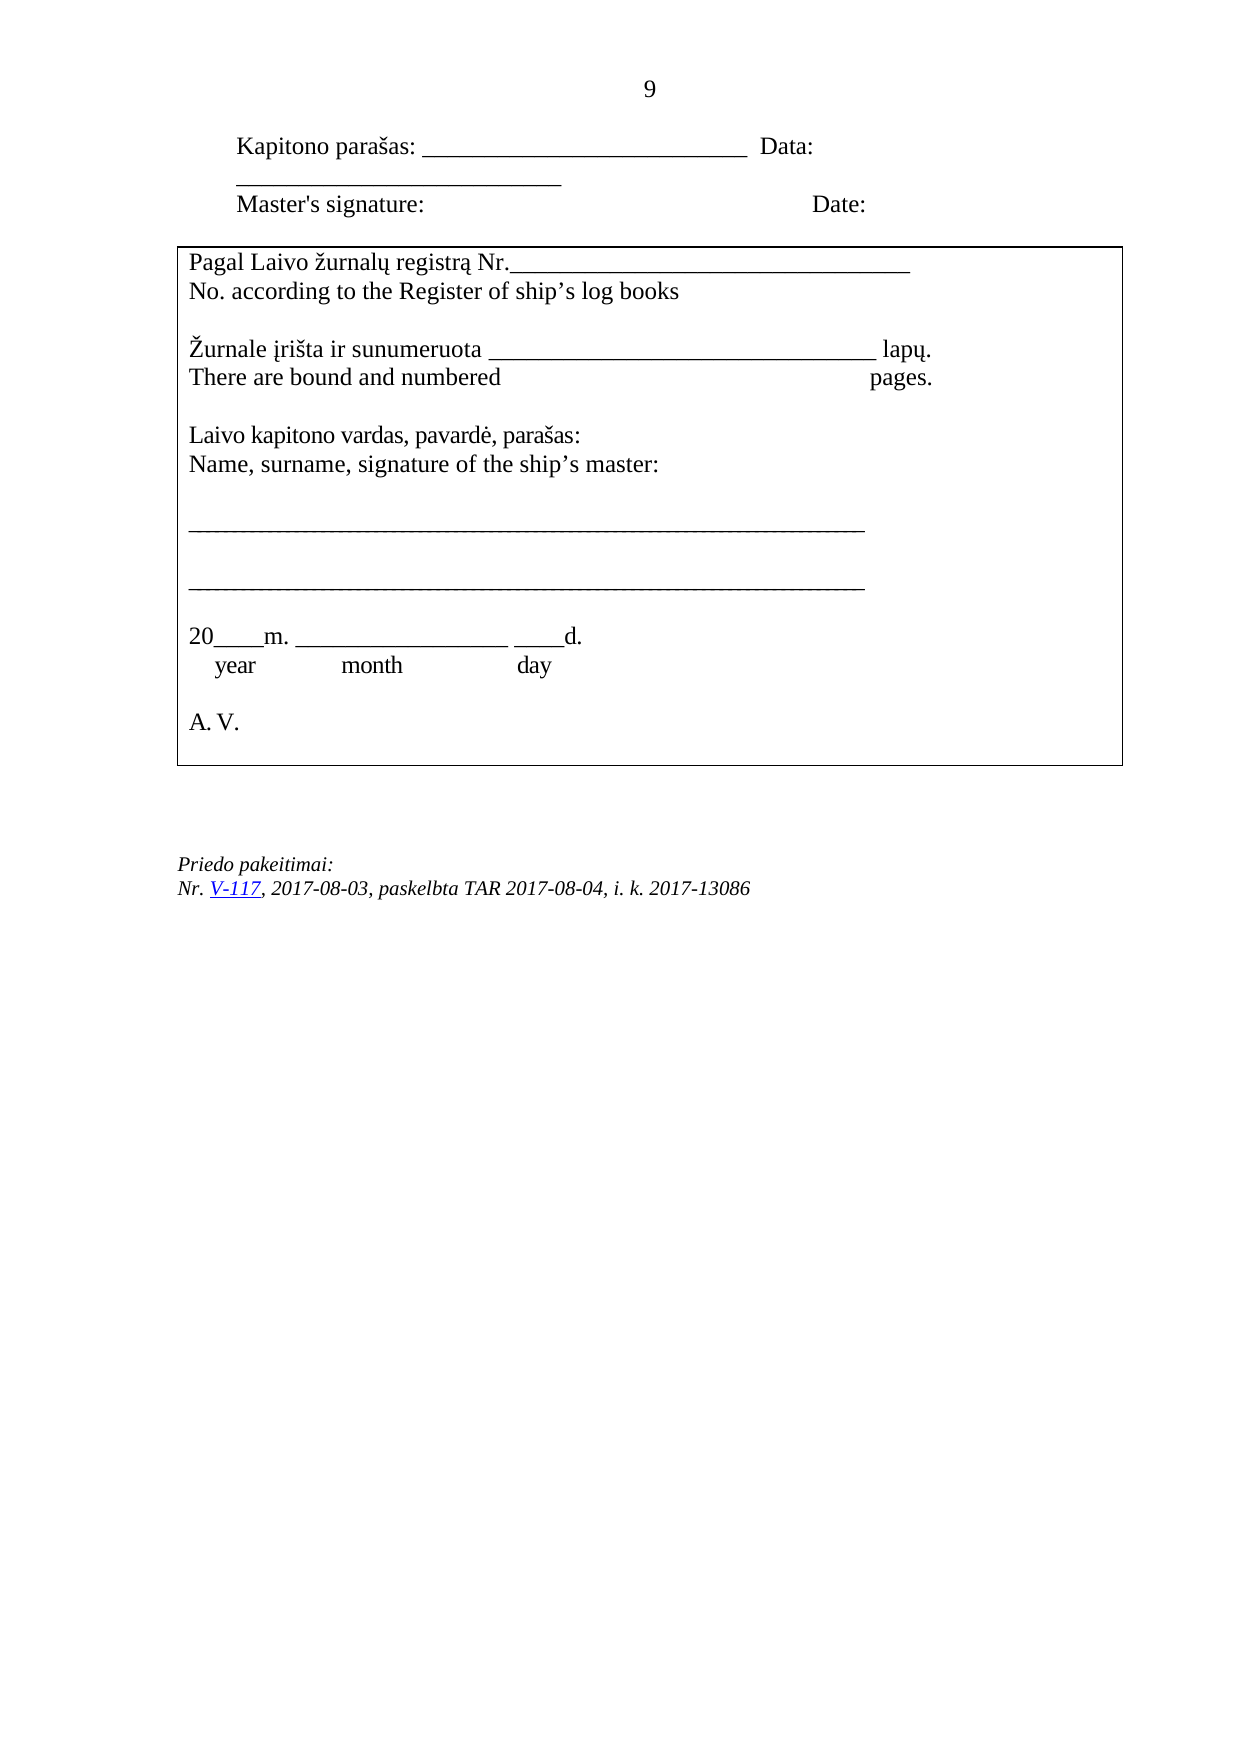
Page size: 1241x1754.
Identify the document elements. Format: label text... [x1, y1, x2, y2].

text Nr. V-117, 2017-08-03, paskelbta TAR 2017-08-04, i. k. 2017-13086 [177, 876, 1122, 900]
table_header Pagal Laivo žurnalų registrą Nr.________________________________ No. according to the Register of ship’s log books Žurnale įrišta ir sunumeruota _______________________________ lapų. There are bound and numbered pages. Laivo kapitono vardas, pavardė, parašas: Name, surname, signature of the ship’s master: ____________________________________________________________________________ ____________________________________________________________________________ 20____m. _________________ ____d. year month day A. V. [178, 248, 1122, 765]
text Priedo pakeitimai: [177, 852, 1122, 876]
text Kapitono parašas: __________________________ Data: __________________________ [236, 131, 1122, 189]
text Master's signature: Date: [236, 189, 1122, 218]
